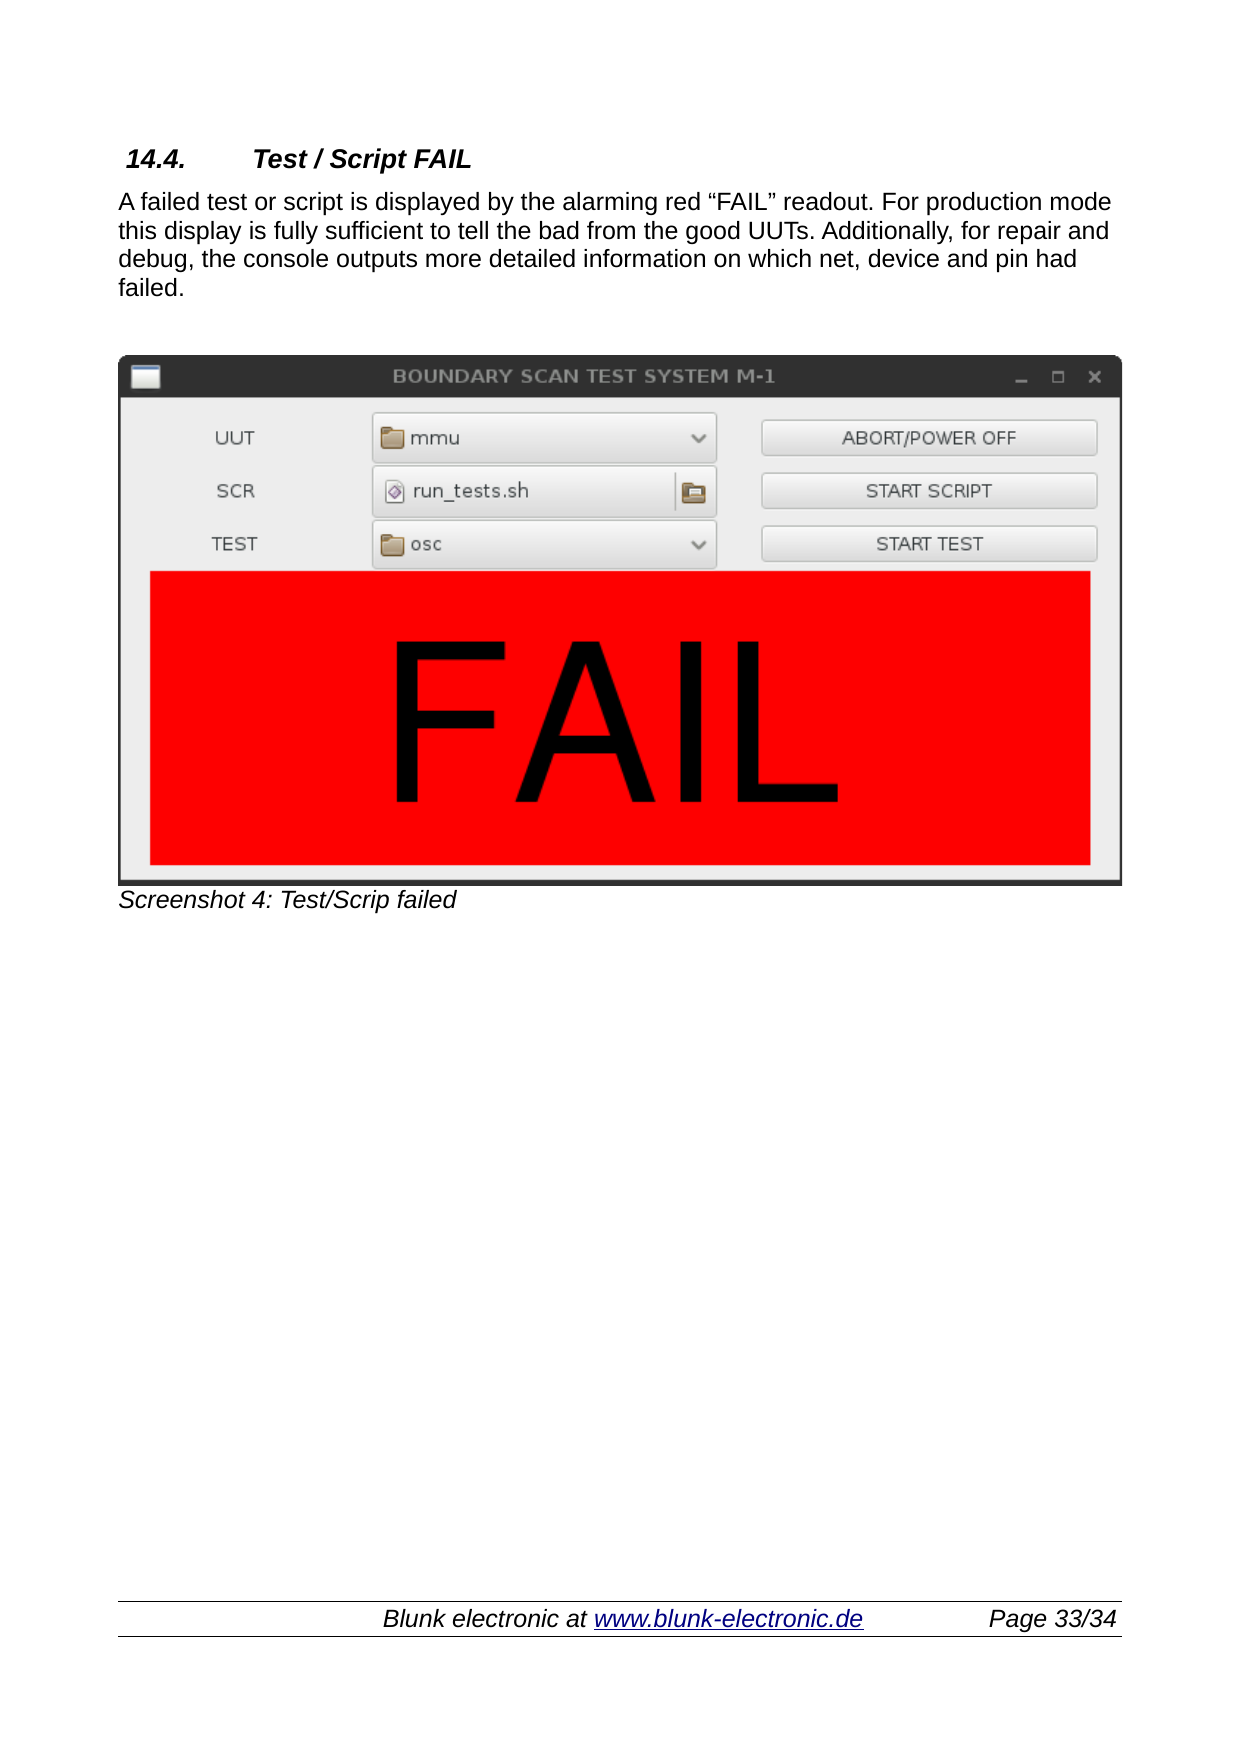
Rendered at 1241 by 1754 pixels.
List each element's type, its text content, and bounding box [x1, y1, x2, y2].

subtitle Test / Script FAIL [118, 143, 1122, 174]
text Screenshot 4: Test/Scrip failed [118, 886, 1122, 914]
picture [118, 355, 1123, 886]
text A failed test or script is displayed by the alarming red “FAIL” readout. For production mode this display is fully sufficient to tell the bad from the good UUTs. Additionally, for repair and debug, the console outputs more detailed information on which net, device and pin had failed. [118, 187, 1122, 302]
